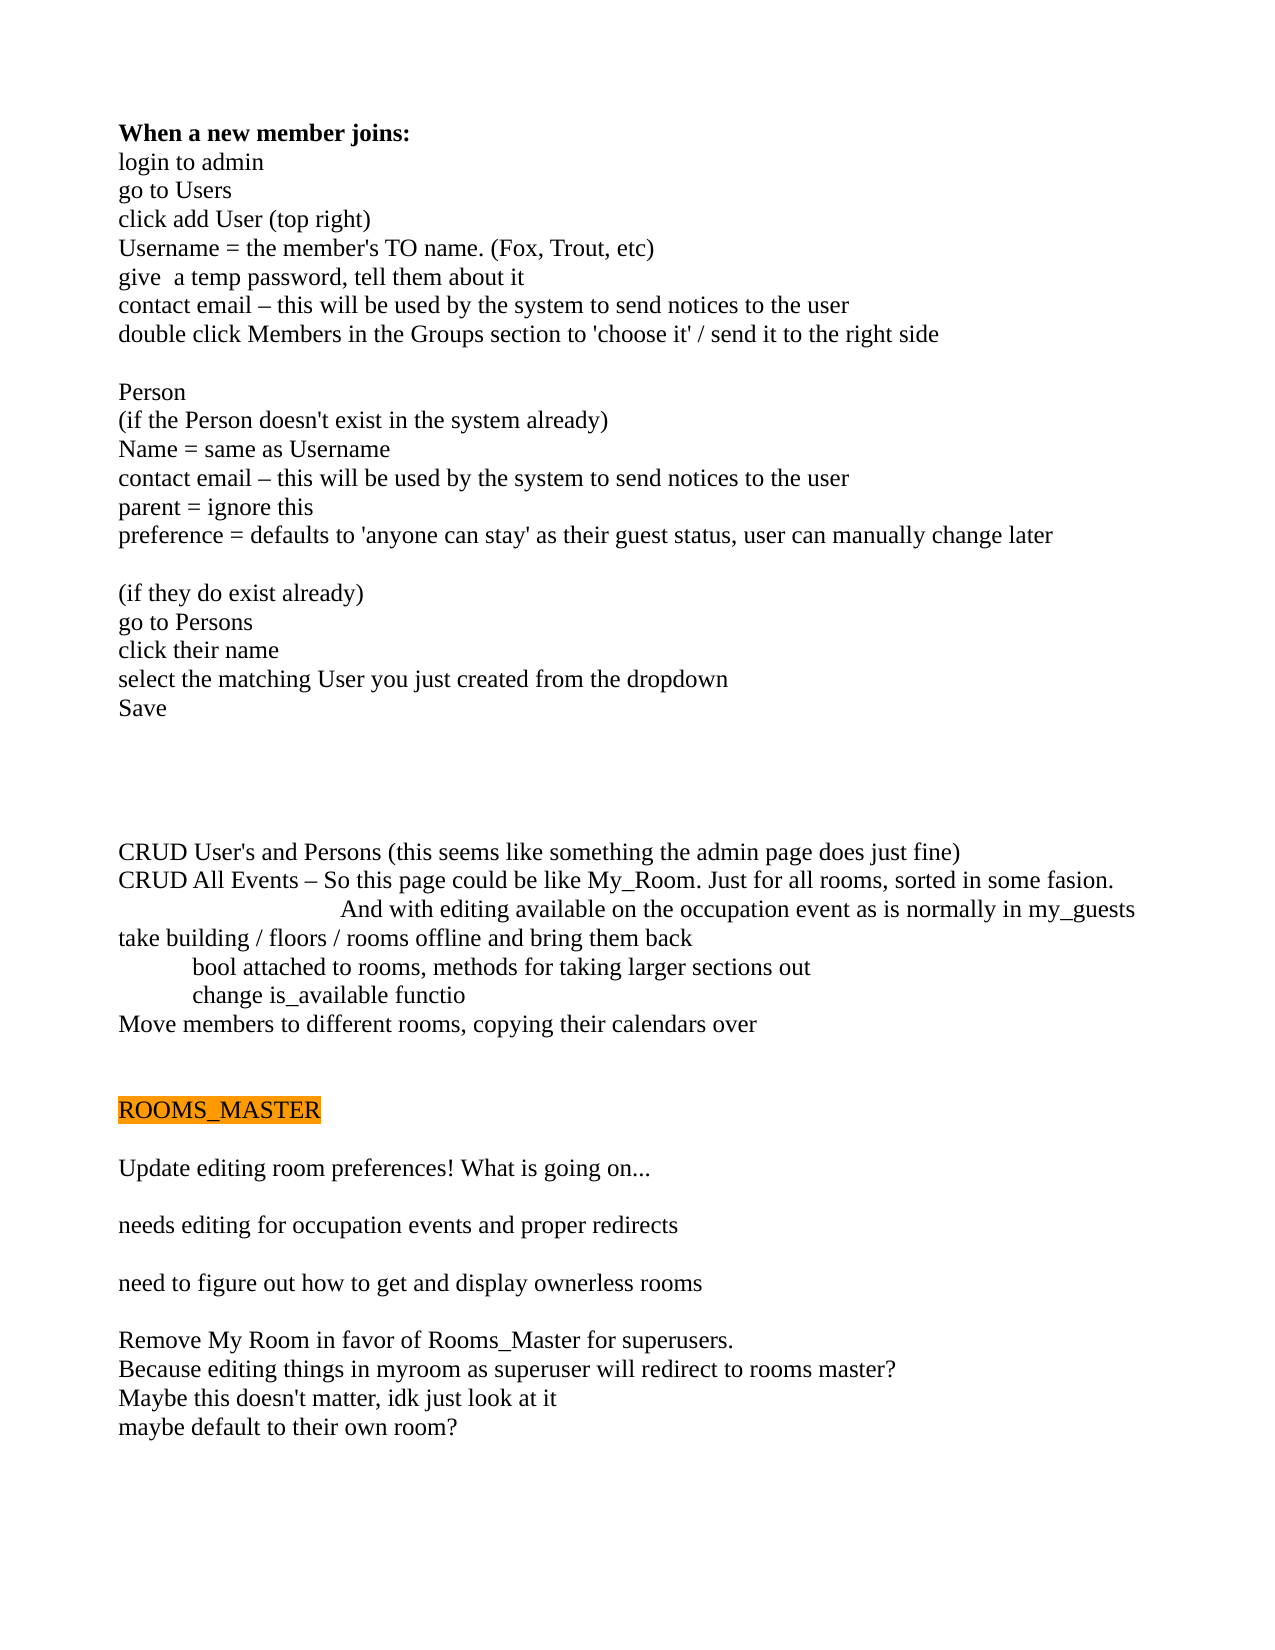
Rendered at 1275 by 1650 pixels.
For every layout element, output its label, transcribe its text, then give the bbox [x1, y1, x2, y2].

text Remove My Room in favor of Rooms_Master for superusers. [118, 1326, 1157, 1354]
text click add User (top right) [118, 204, 1157, 233]
text parent = ignore this [118, 492, 1157, 521]
text maybe default to their own room? [118, 1412, 1157, 1441]
text When a new member joins: [118, 118, 1157, 147]
text bool attached to rooms, methods for taking larger sections out [118, 952, 1157, 981]
text give a temp password, tell them about it [118, 262, 1157, 291]
text Name = same as Username [118, 434, 1157, 463]
text Maybe this doesn't matter, idk just look at it [118, 1383, 1157, 1412]
text contact email – this will be used by the system to send notices to the user [118, 291, 1157, 319]
text need to figure out how to get and display ownerless rooms [118, 1268, 1157, 1297]
text login to admin [118, 147, 1157, 176]
text (if they do exist already) [118, 578, 1157, 607]
text CRUD User's and Persons (this seems like something the admin page does just fine) [118, 837, 1157, 866]
text select the matching User you just created from the dropdown [118, 664, 1157, 693]
text Username = the member's TO name. (Fox, Trout, etc) [118, 233, 1157, 262]
text needs editing for occupation events and proper redirects [118, 1211, 1157, 1239]
text change is_available functio [118, 981, 1157, 1009]
text (if the Person doesn't exist in the system already) [118, 406, 1157, 434]
text Move members to different rooms, copying their calendars over [118, 1009, 1157, 1038]
text click their name [118, 636, 1157, 664]
text go to Persons [118, 607, 1157, 636]
text ROOMS_MASTER [118, 1096, 1157, 1124]
text take building / floors / rooms offline and bring them back [118, 923, 1157, 952]
text preference = defaults to 'anyone can stay' as their guest status, user can manually change later [118, 521, 1157, 549]
text Update editing room preferences! What is going on... [118, 1153, 1157, 1182]
text And with editing available on the occupation event as is normally in my_guests [118, 894, 1157, 923]
text Save [118, 693, 1157, 722]
text Person [118, 377, 1157, 406]
text contact email – this will be used by the system to send notices to the user [118, 463, 1157, 492]
text double click Members in the Groups section to 'choose it' / send it to the right side [118, 319, 1157, 348]
text go to Users [118, 176, 1157, 204]
text CRUD All Events – So this page could be like My_Room. Just for all rooms, sorted in some fasion. [118, 866, 1157, 894]
text Because editing things in myroom as superuser will redirect to rooms master? [118, 1354, 1157, 1383]
